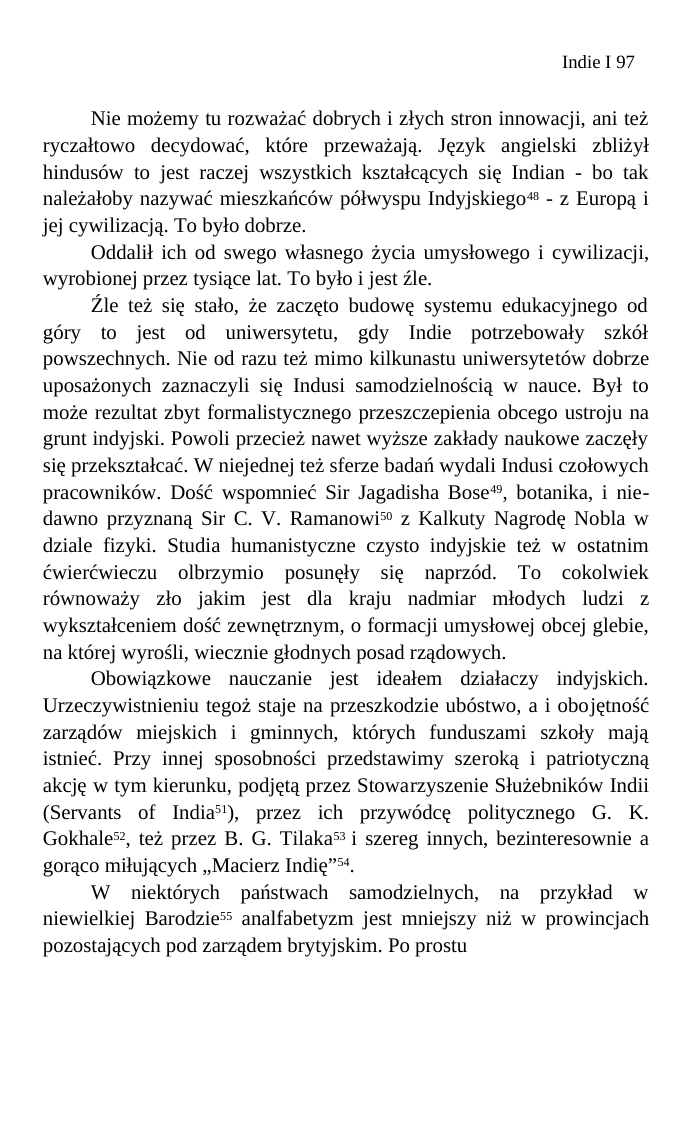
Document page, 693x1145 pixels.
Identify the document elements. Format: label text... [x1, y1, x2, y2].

text Źle też się stało, że zaczęto budowę systemu edukacyjnego od góry to jest od uniwersytetu, gdy Indie potrzebowały szkół powszechnych. Nie od razu też mimo kilkunastu uniwersyte­tów dobrze uposażonych zaznaczyli się Indusi samodzielnością w nauce. Był to może rezultat zbyt formalistycznego prze­szczepienia obcego ustroju na grunt indyjski. Powoli przecież nawet wyższe zakłady naukowe zaczęły się przekształcać. W niejednej też sferze badań wydali Indusi czołowych pracow­ników. Dość wspomnieć Sir Jagadisha Bose49, botanika, i nie­dawno przyznaną Sir C. V. Ramanowi50 z Kalkuty Nagrodę No­bla w dziale fizyki. Studia humanistyczne czysto indyjskie też w ostatnim ćwierćwieczu olbrzymio posunęły się naprzód. To cokolwiek równoważy zło jakim jest dla kraju nadmiar mło­dych ludzi z wykształceniem dość zewnętrznym, o formacji umysłowej obcej glebie, na której wyrośli, wiecznie głodnych posad rządowych. [43, 293, 649, 664]
text Indie I 97 [549, 51, 648, 73]
text W niektórych państwach samodzielnych, na przykład w niewielkiej Barodzie55 analfabetyzm jest mniejszy niż w pro­wincjach pozostających pod zarządem brytyjskim. Po prostu [43, 880, 649, 957]
text Obowiązkowe nauczanie jest ideałem działaczy indyjskich. Urzeczywistnieniu tegoż staje na przeszkodzie ubóstwo, a i obo­jętność zarządów miejskich i gminnych, których funduszami szkoły mają istnieć. Przy innej sposobności przedstawimy sze­roką i patriotyczną akcję w tym kierunku, podjętą przez Stowa­rzyszenie Służebników Indii (Servants of India51), przez ich przywódcę politycznego G. K. Gokhale52, też przez B. G. Tilaka53 i szereg innych, bezinteresownie a gorąco miłujących „Macierz Indię”54. [43, 666, 649, 877]
text Nie możemy tu rozważać dobrych i złych stron innowacji, ani też ryczałtowo decydować, które przeważają. Język angiel­ski zbliżył hindusów to jest raczej wszystkich kształcących się Indian - bo tak należałoby nazywać mieszkańców półwyspu Indyjskiego48 - z Europą i jej cywilizacją. To było dobrze. [43, 106, 649, 237]
text Oddalił ich od swego własnego życia umysłowego i cywili­zacji, wyrobionej przez tysiące lat. To było i jest źle. [43, 240, 649, 290]
